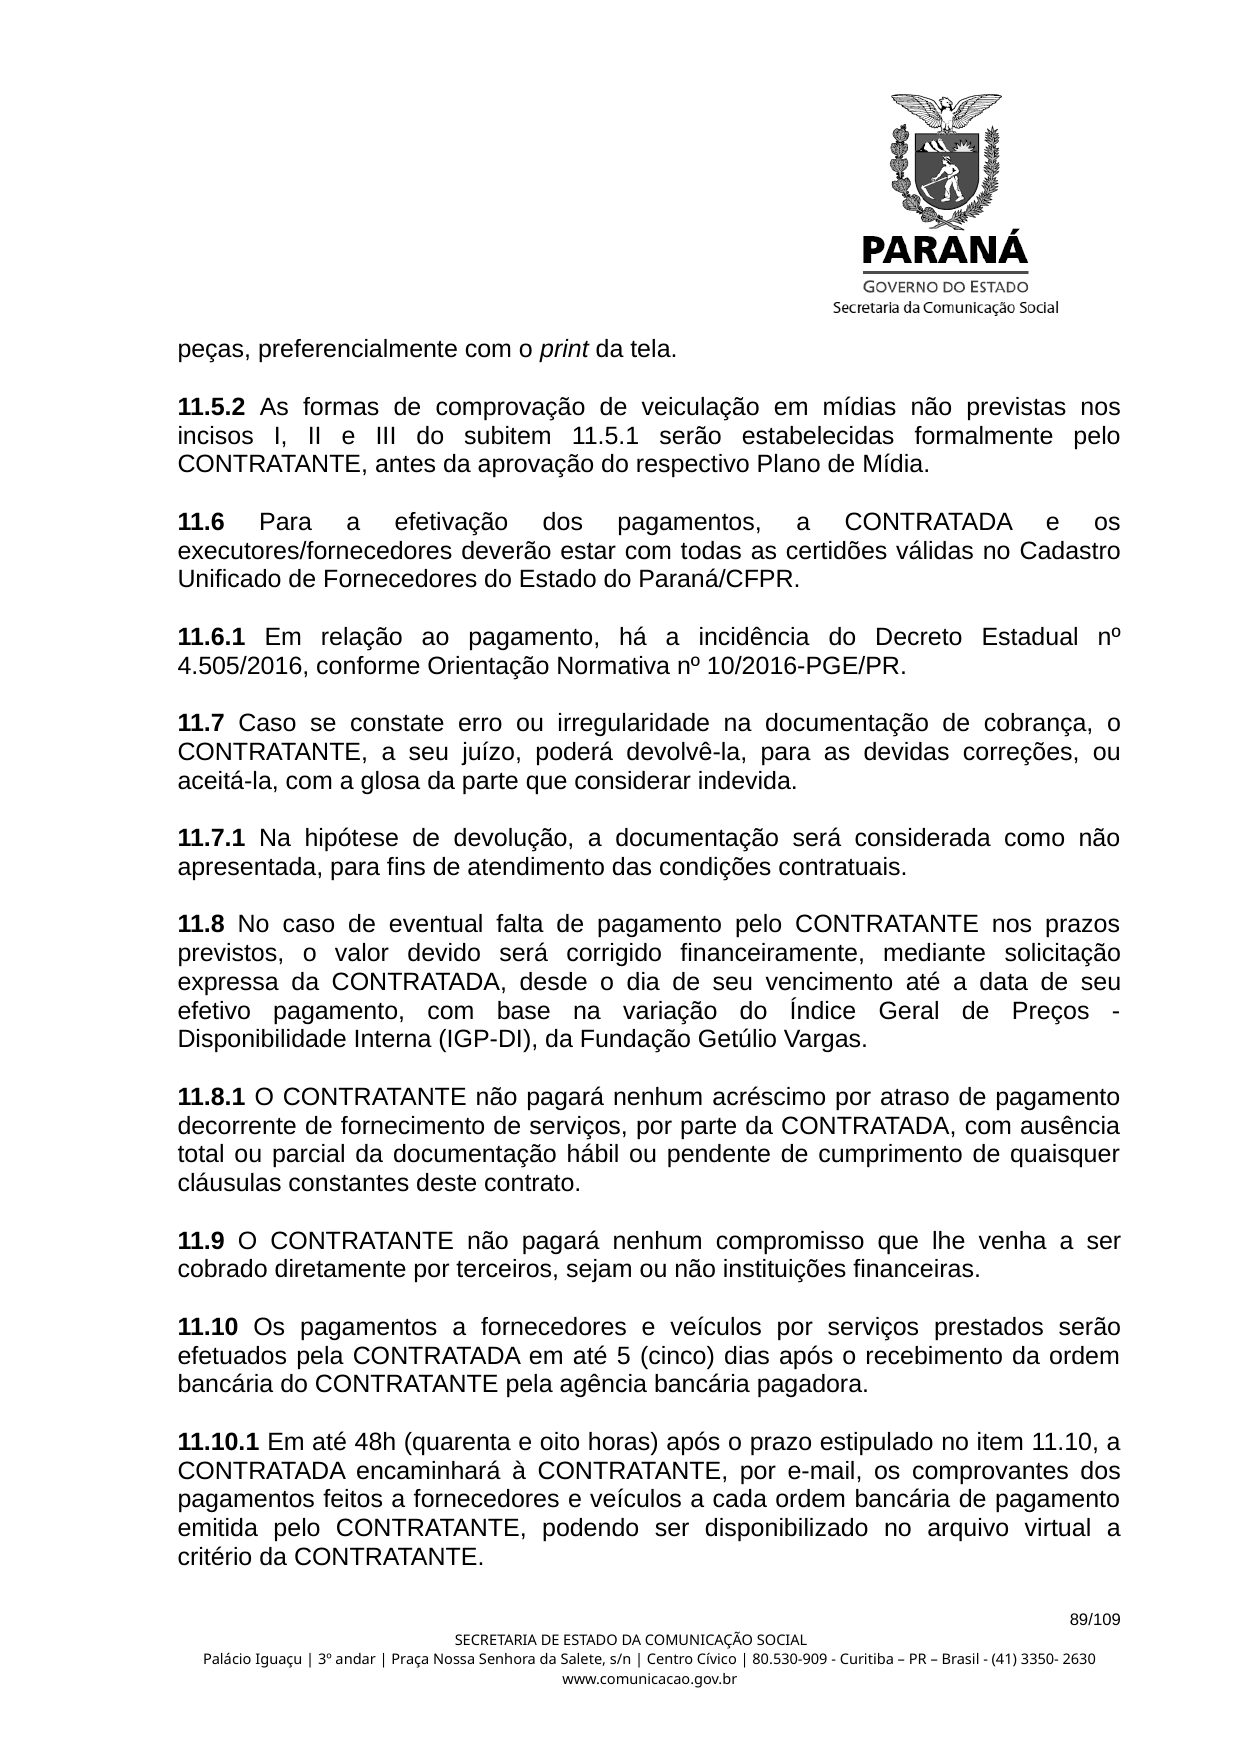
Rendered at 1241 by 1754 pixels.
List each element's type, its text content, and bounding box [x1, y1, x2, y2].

text 11.9 O CONTRATANTE não pagará nenhum compromisso que lhe venha a ser cobrado diretamente por terceiros, sejam ou não instituições financeiras. [177, 1226, 1122, 1283]
text 11.10 Os pagamentos a fornecedores e veículos por serviços prestados serão efetuados pela CONTRATADA em até 5 (cinco) dias após o recebimento da ordem bancária do CONTRATANTE pela agência bancária pagadora. [177, 1312, 1122, 1398]
text 11.6.1 Em relação ao pagamento, há a incidência do Decreto Estadual nº 4.505/2016, conforme Orientação Normativa nº 10/2016-PGE/PR. [177, 622, 1122, 679]
text 11.5.2 As formas de comprovação de veiculação em mídias não previstas nos incisos I, II e III do subitem 11.5.1 serão estabelecidas formalmente pelo CONTRATANTE, antes da aprovação do respectivo Plano de Mídia. [177, 392, 1122, 478]
text 11.6 Para a efetivação dos pagamentos, a CONTRATADA e os executores/fornecedores deverão estar com todas as certidões válidas no Cadastro Unificado de Fornecedores do Estado do Paraná/CFPR. [177, 507, 1122, 593]
text peças, preferencialmente com o print da tela. [177, 334, 1122, 363]
text 11.8.1 O CONTRATANTE não pagará nenhum acréscimo por atraso de pagamento decorrente de fornecimento de serviços, por parte da CONTRATADA, com ausência total ou parcial da documentação hábil ou pendente de cumprimento de quaisquer cláusulas constantes deste contrato. [177, 1082, 1122, 1197]
text 11.10.1 Em até 48h (quarenta e oito horas) após o prazo estipulado no item 11.10, a CONTRATADA encaminhará à CONTRATANTE, por e-mail, os comprovantes dos pagamentos feitos a fornecedores e veículos a cada ordem bancária de pagamento emitida pelo CONTRATANTE, podendo ser disponibilizado no arquivo virtual a critério da CONTRATANTE. [177, 1427, 1122, 1571]
text 11.7.1 Na hipótese de devolução, a documentação será considerada como não apresentada, para fins de atendimento das condições contratuais. [177, 823, 1122, 881]
text 11.8 No caso de eventual falta de pagamento pelo CONTRATANTE nos prazos previstos, o valor devido será corrigido financeiramente, mediante solicitação expressa da CONTRATADA, desde o dia de seu vencimento até a data de seu efetivo pagamento, com base na variação do Índice Geral de Preços - Disponibilidade Interna (IGP-DI), da Fundação Getúlio Vargas. [177, 909, 1122, 1053]
text 11.7 Caso se constate erro ou irregularidade na documentação de cobrança, o CONTRATANTE, a seu juízo, poderá devolvê-la, para as devidas correções, ou aceitá-la, com a glosa da parte que considerar indevida. [177, 708, 1122, 794]
